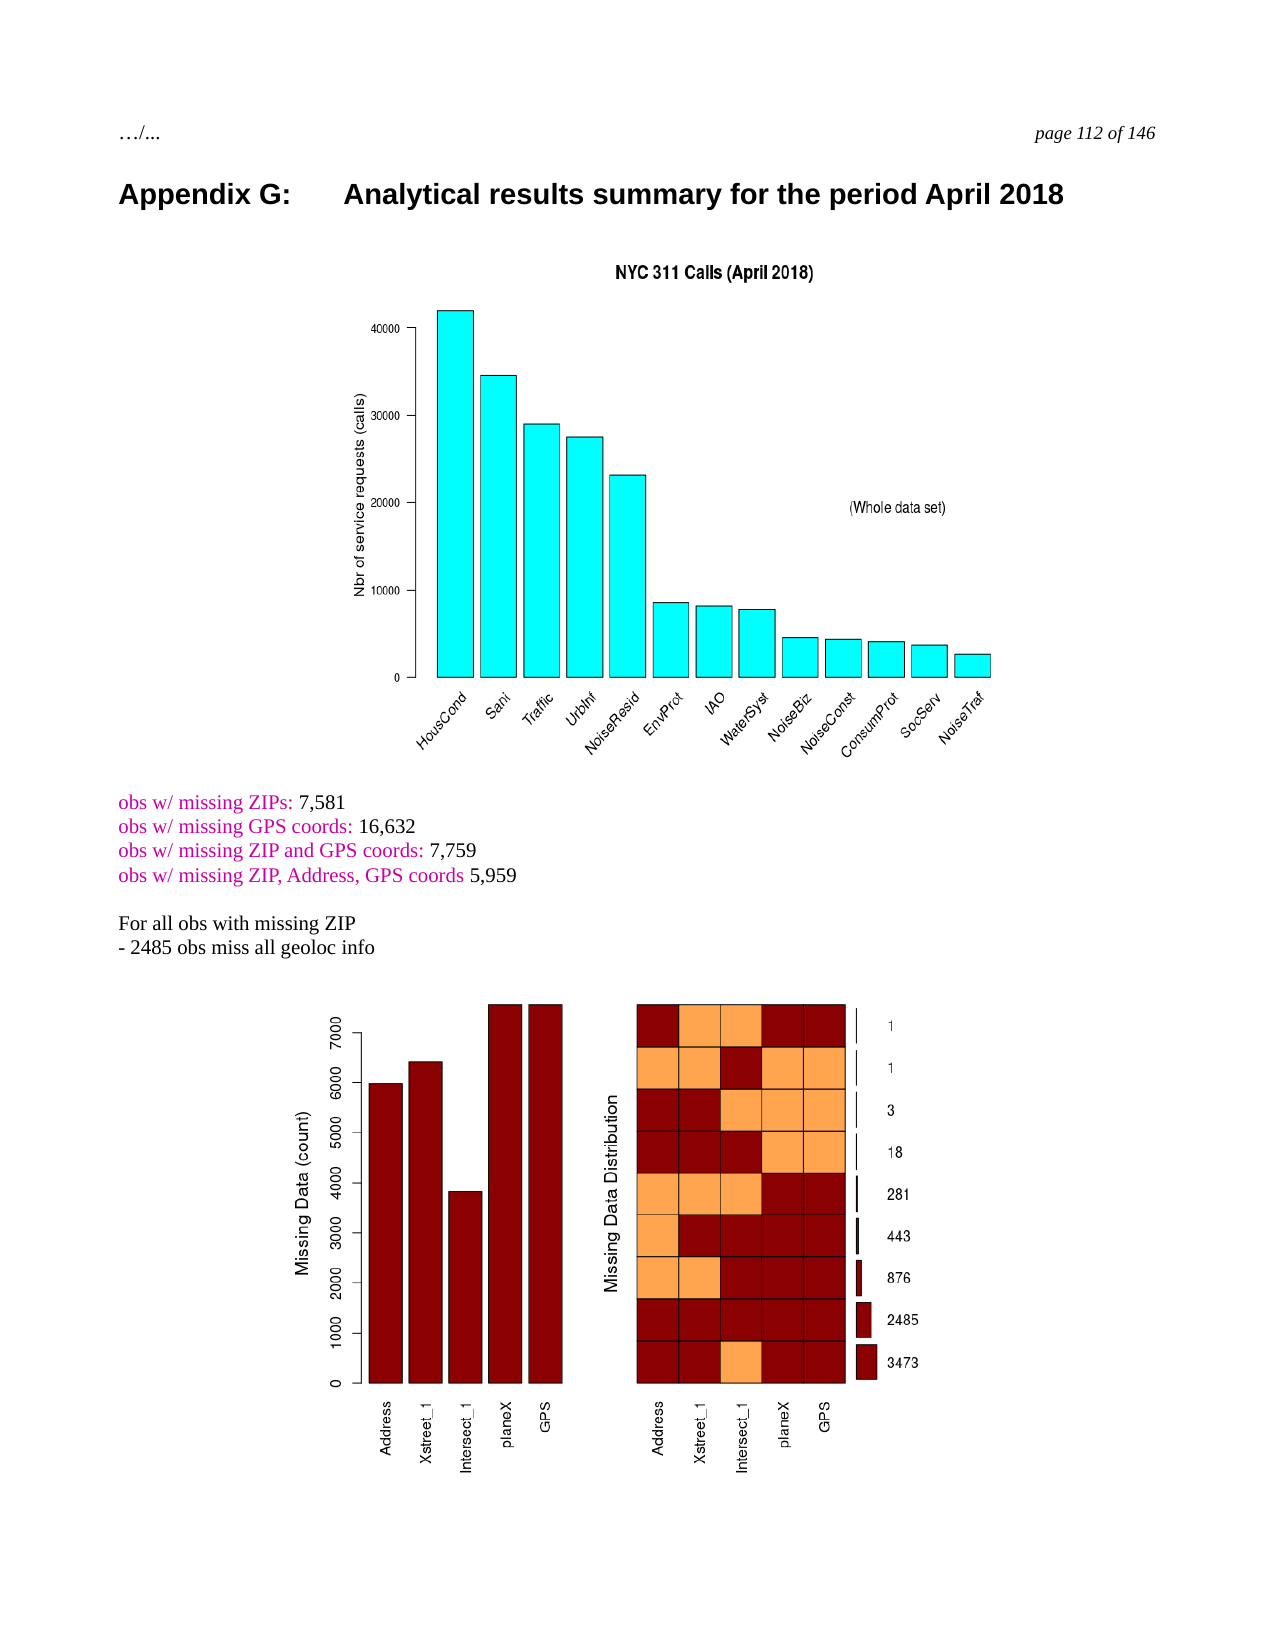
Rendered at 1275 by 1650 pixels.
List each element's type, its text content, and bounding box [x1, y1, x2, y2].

text obs w/ missing ZIP, Address, GPS coords 5,959 [118, 862, 1157, 887]
text obs w/ missing ZIPs: 7,581 [118, 790, 1157, 814]
picture [288, 982, 926, 1474]
text For all obs with missing ZIP [118, 911, 1157, 935]
subtitle Appendix G: Analytical results summary for the period April 2018 [118, 177, 1157, 210]
text obs w/ missing GPS coords: 16,632 [118, 814, 1157, 838]
text - 2485 obs miss all geoloc info [118, 935, 1157, 959]
text obs w/ missing ZIP and GPS coords: 7,759 [118, 838, 1157, 862]
picture [352, 250, 1005, 767]
